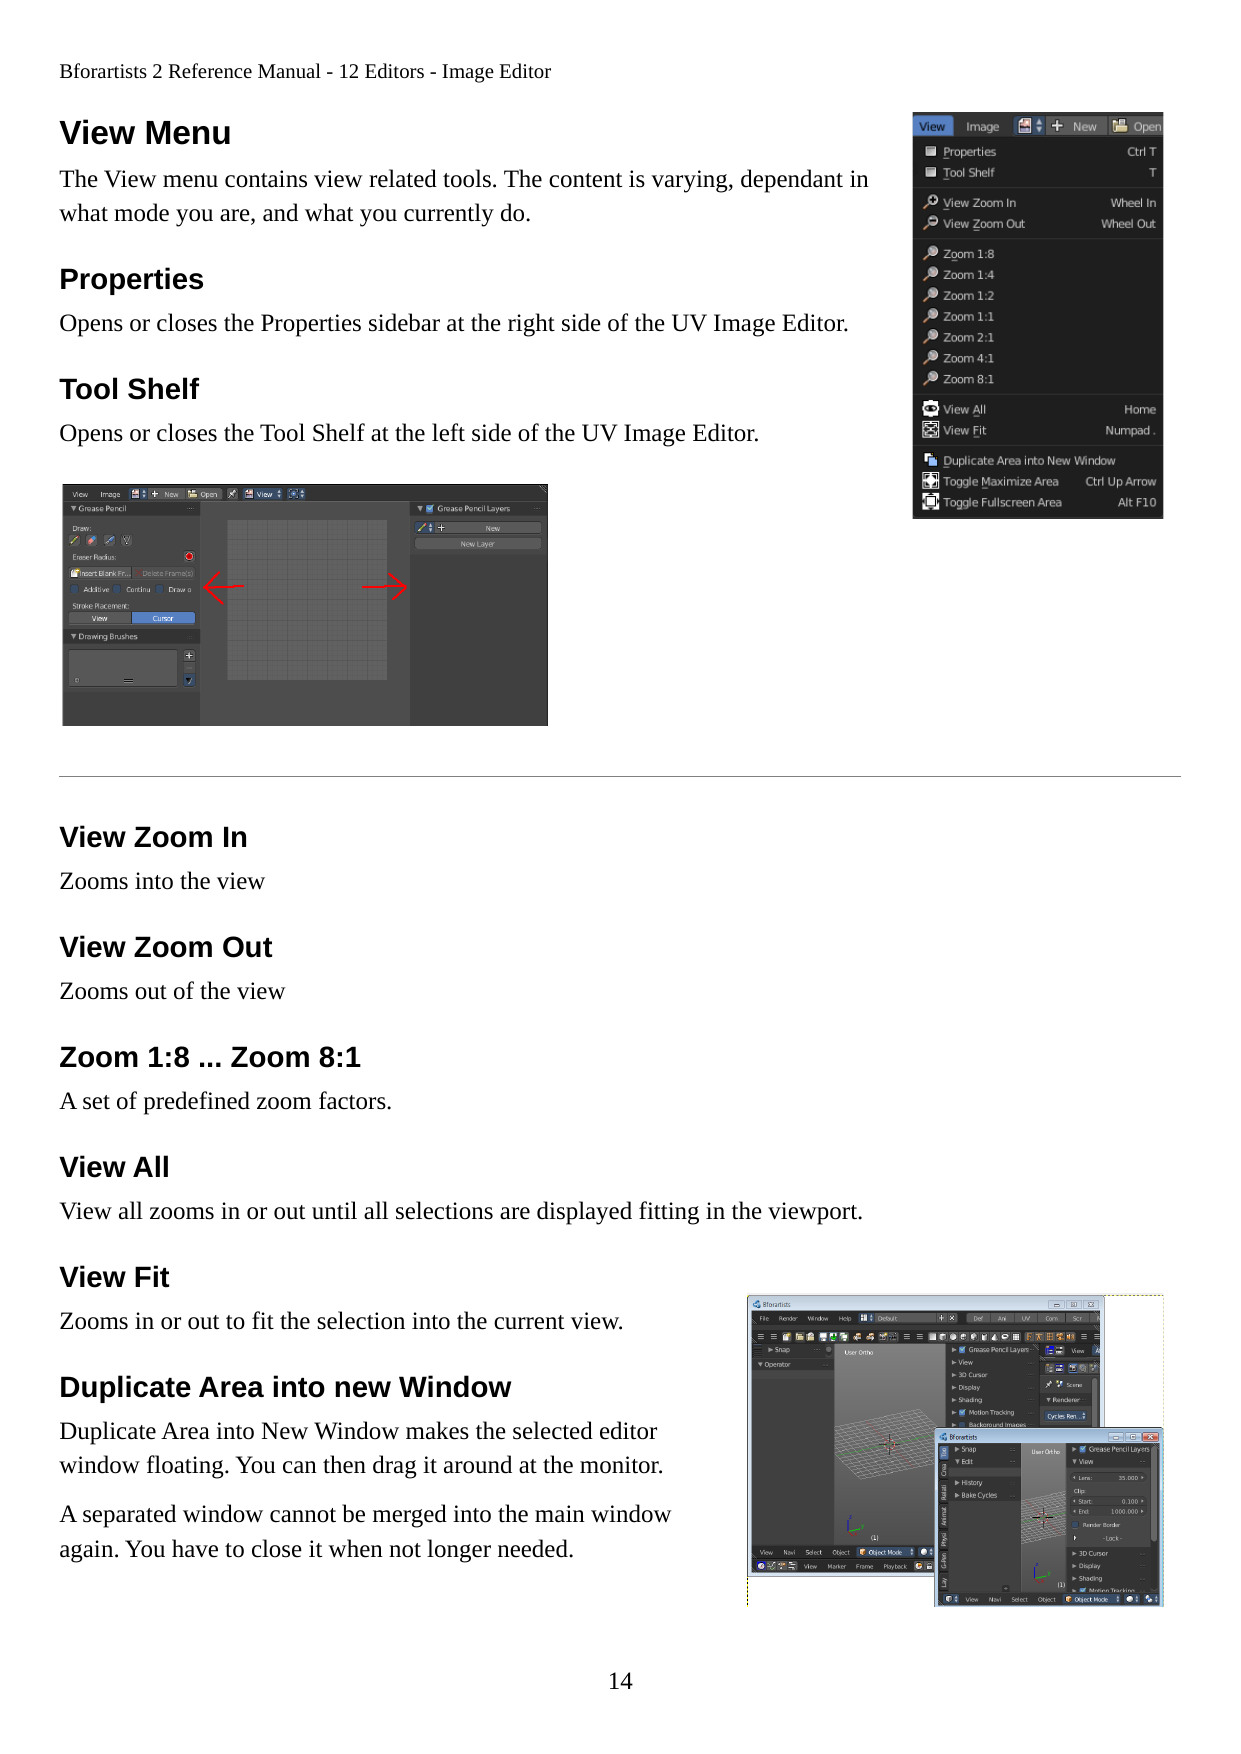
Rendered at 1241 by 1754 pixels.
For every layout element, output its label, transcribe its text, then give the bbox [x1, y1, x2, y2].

text A separated window cannot be merged into the main window again. You have to close it when not longer needed. [59, 1499, 747, 1563]
subtitle Duplicate Area into new Window [59, 1370, 747, 1403]
subtitle Properties [59, 262, 912, 296]
subtitle View Zoom Out [59, 930, 1181, 964]
text Opens or closes the Properties sidebar at the right side of the UV Image Editor. [59, 308, 912, 337]
subtitle View Menu [59, 113, 912, 151]
text View all zooms in or out until all selections are displayed fitting in the viewport. [59, 1196, 1181, 1225]
picture [747, 1293, 1164, 1607]
text Zooms out of the view [59, 976, 1181, 1005]
text Opens or closes the Tool Shelf at the left side of the UV Image Editor. [59, 418, 912, 447]
subtitle Zoom 1:8 ... Zoom 8:1 [59, 1040, 1181, 1074]
subtitle [1164, 262, 1181, 296]
subtitle [1164, 372, 1181, 406]
text Zooms in or out to fit the selection into the current view. [59, 1306, 747, 1335]
subtitle View Fit [59, 1260, 1181, 1293]
subtitle View All [59, 1150, 1181, 1184]
subtitle Tool Shelf [59, 372, 912, 406]
picture [912, 112, 1164, 519]
subtitle [1164, 113, 1181, 151]
text A set of predefined zoom factors. [59, 1086, 1181, 1115]
text Duplicate Area into New Window makes the selected editor window floating. You can then drag it around at the monitor. [59, 1416, 747, 1479]
text Zooms into the view [59, 866, 1181, 895]
subtitle View Zoom In [59, 820, 1181, 854]
picture [62, 484, 548, 726]
text The View menu contains view related tools. The content is varying, dependant in what mode you are, and what you currently do. [59, 164, 912, 227]
